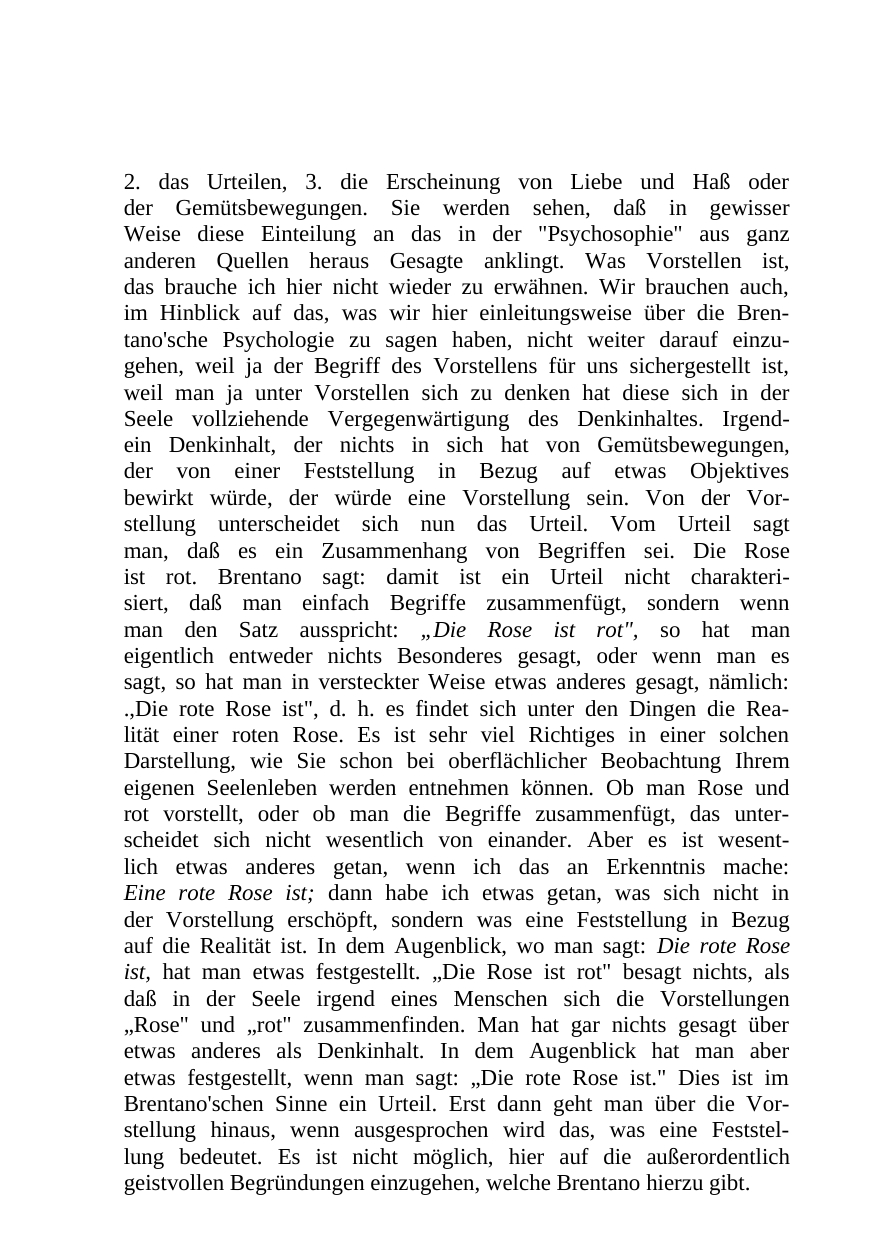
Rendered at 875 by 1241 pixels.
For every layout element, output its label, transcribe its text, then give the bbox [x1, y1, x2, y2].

text 2. das Urteilen, 3. die Erscheinung von Liebe und Haß oder der Gemütsbewegungen. Sie werden sehen, daß in gewisser Weise diese Einteilung an das in der "Psychosophie" aus ganz anderen Quellen heraus Gesagte anklingt. Was Vorstellen ist, das brauche ich hier nicht wieder zu erwähnen. Wir brauchen auch, im Hinblick auf das, was wir hier einleitungsweise über die Bren- tano'sche Psychologie zu sagen haben, nicht weiter darauf einzu- gehen, weil ja der Begriff des Vorstellens für uns sichergestellt ist, weil man ja unter Vorstellen sich zu denken hat diese sich in der Seele vollziehende Vergegenwärtigung des Denkinhaltes. Irgend- ein Denkinhalt, der nichts in sich hat von Gemütsbewegungen, der von einer Feststellung in Bezug auf etwas Objektives bewirkt würde, der würde eine Vorstellung sein. Von der Vor- stellung unterscheidet sich nun das Urteil. Vom Urteil sagt man, daß es ein Zusammenhang von Begriffen sei. Die Rose ist rot. Brentano sagt: damit ist ein Urteil nicht charakteri- siert, daß man einfach Begriffe zusammenfügt, sondern wenn man den Satz ausspricht: „Die Rose ist rot", so hat man eigentlich entweder nichts Besonderes gesagt, oder wenn man es sagt, so hat man in versteckter Weise etwas anderes gesagt, nämlich: .,Die rote Rose ist", d. h. es findet sich unter den Dingen die Rea- lität einer roten Rose. Es ist sehr viel Richtiges in einer solchen Darstellung, wie Sie schon bei oberflächlicher Beobachtung Ihrem eigenen Seelenleben werden entnehmen können. Ob man Rose und rot vorstellt, oder ob man die Begriffe zusammenfügt, das unter- scheidet sich nicht wesentlich von einander. Aber es ist wesent- lich etwas anderes getan, wenn ich das an Erkenntnis mache: Eine rote Rose ist; dann habe ich etwas getan, was sich nicht in der Vorstellung erschöpft, sondern was eine Feststellung in Bezug auf die Realität ist. In dem Augenblick, wo man sagt: Die rote Rose ist, hat man etwas festgestellt. „Die Rose ist rot" besagt nichts, als daß in der Seele irgend eines Menschen sich die Vorstellungen „Rose" und „rot" zusammenfinden. Man hat gar nichts gesagt über etwas anderes als Denkinhalt. In dem Augenblick hat man aber etwas festgestellt, wenn man sagt: „Die rote Rose ist." Dies ist im Brentano'schen Sinne ein Urteil. Erst dann geht man über die Vor- stellung hinaus, wenn ausgesprochen wird das, was eine Feststel- lung bedeutet. Es ist nicht möglich, hier auf die außerordentlich geistvollen Begründungen einzugehen, welche Brentano hierzu gibt. [123, 168, 791, 1196]
